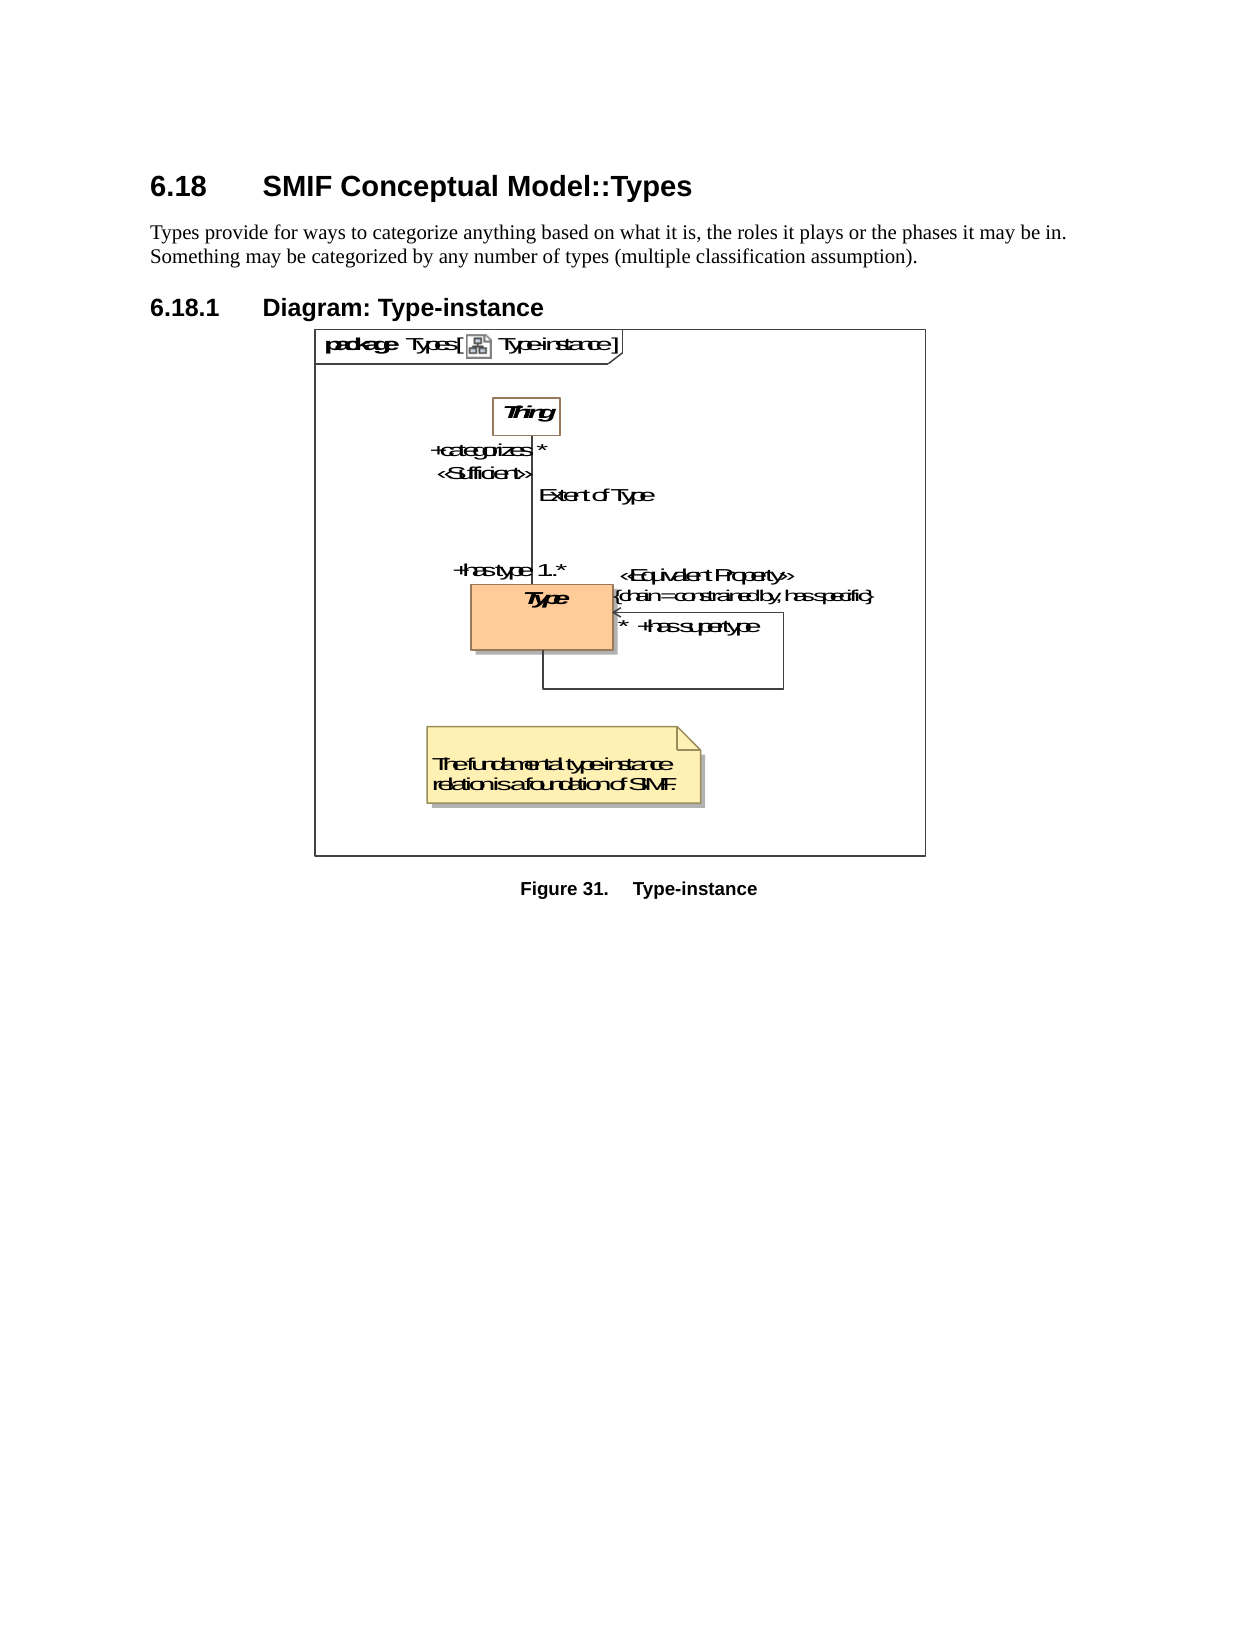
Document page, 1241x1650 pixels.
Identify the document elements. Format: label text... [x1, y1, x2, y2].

list Type-instance [187, 878, 1090, 899]
subtitle SMIF Conceptual Model::Types [150, 169, 1090, 203]
text Types provide for ways to categorize anything based on what it is, the roles it plays or the phases it may be in. Something may be categorized by any number of types (multiple classification assumption). [150, 220, 1090, 268]
subtitle Diagram: Type-instance [150, 293, 1090, 322]
